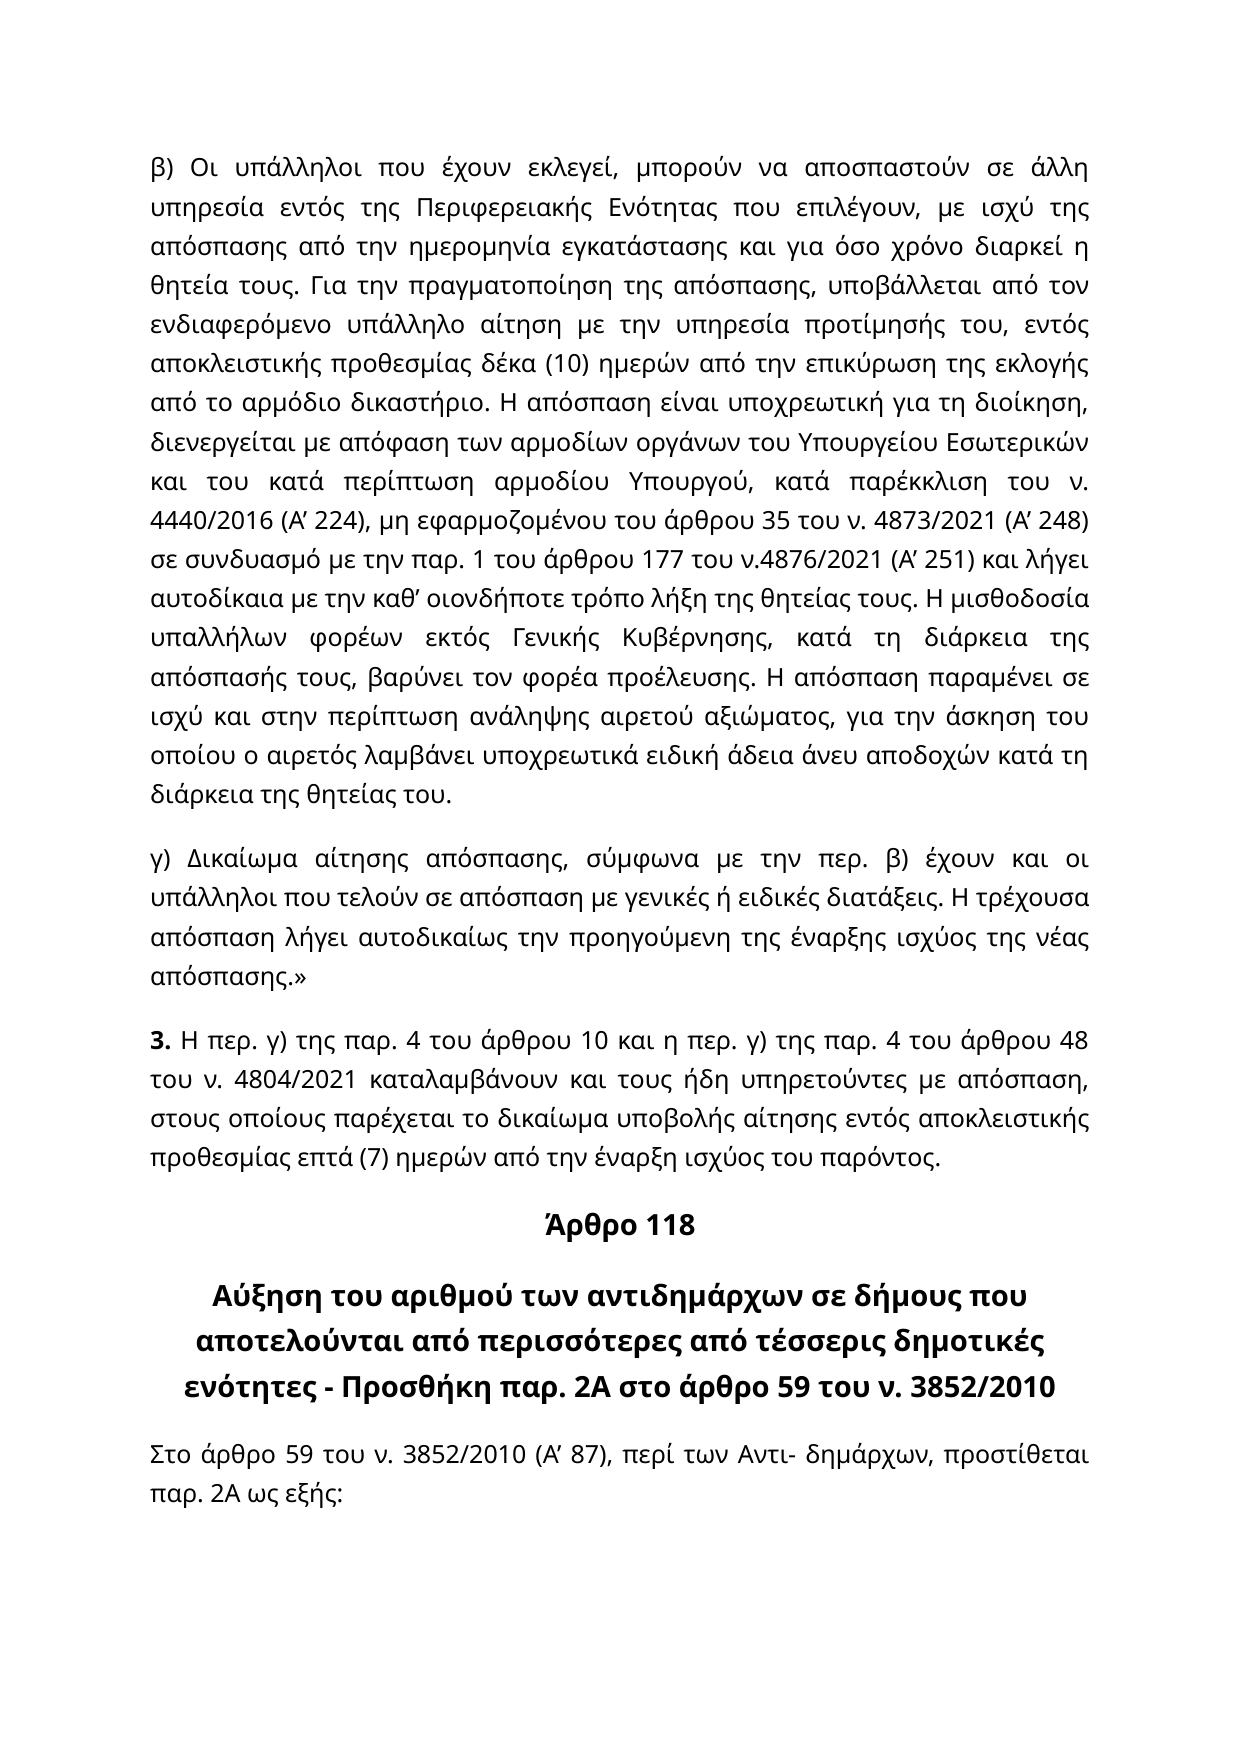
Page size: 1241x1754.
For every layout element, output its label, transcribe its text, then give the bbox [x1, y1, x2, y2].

subtitle Άρθρο 118 [150, 1204, 1090, 1244]
text γ) Δικαίωμα αίτησης απόσπασης, σύμφωνα με την περ. β) έχουν και οι υπάλληλοι που τελούν σε απόσπαση με γενικές ή ειδικές διατάξεις. Η τρέχουσα απόσπαση λήγει αυτοδικαίως την προηγούμενη της έναρξης ισχύος της νέας απόσπασης.» [150, 841, 1090, 992]
text β) Οι υπάλληλοι που έχουν εκλεγεί, μπορούν να αποσπαστούν σε άλλη υπηρεσία εντός της Περιφερειακής Ενότητας που επιλέγουν, με ισχύ της απόσπασης από την ημερομηνία εγκατάστασης και για όσο χρόνο διαρκεί η θητεία τους. Για την πραγματοποίηση της απόσπασης, υποβάλλεται από τον ενδιαφερόμενο υπάλληλο αίτηση με την υπηρεσία προτίμησής του, εντός αποκλειστικής προθεσμίας δέκα (10) ημερών από την επικύρωση της εκλογής από το αρμόδιο δικαστήριο. Η απόσπαση είναι υποχρεωτική για τη διοίκηση, διενεργείται με απόφαση των αρμοδίων οργάνων του Υπουργείου Εσωτερικών και του κατά περίπτωση αρμοδίου Υπουργού, κατά παρέκκλιση του ν. 4440/2016 (Α’ 224), μη εφαρμοζομένου του άρθρου 35 του ν. 4873/2021 (Α’ 248) σε συνδυασμό με την παρ. 1 του άρθρου 177 του ν.4876/2021 (Α’ 251) και λήγει αυτοδίκαια με την καθ’ οιονδήποτε τρόπο λήξη της θητείας τους. Η μισθοδοσία υπαλλήλων φορέων εκτός Γενικής Κυβέρνησης, κατά τη διάρκεια της απόσπασής τους, βαρύνει τον φορέα προέλευσης. Η απόσπαση παραμένει σε ισχύ και στην περίπτωση ανάληψης αιρετού αξιώματος, για την άσκηση του οποίου ο αιρετός λαμβάνει υποχρεωτικά ειδική άδεια άνευ αποδοχών κατά τη διάρκεια της θητείας του. [150, 150, 1090, 811]
text 3. Η περ. γ) της παρ. 4 του άρθρου 10 και η περ. γ) της παρ. 4 του άρθρου 48 του ν. 4804/2021 καταλαμβάνουν και τους ήδη υπηρετούντες με απόσπαση, στους οποίους παρέχεται το δικαίωμα υποβολής αίτησης εντός αποκλειστικής προθεσμίας επτά (7) ημερών από την έναρξη ισχύος του παρόντος. [150, 1022, 1090, 1174]
subtitle Αύξηση του αριθμού των αντιδημάρχων σε δήμους που αποτελούνται από περισσότερες από τέσσερις δημοτικές ενότητες - Προσθήκη παρ. 2Α στο άρθρο 59 του ν. 3852/2010 [150, 1275, 1090, 1406]
text Στο άρθρο 59 του ν. 3852/2010 (Α’ 87), περί των Αντι- δημάρχων, προστίθεται παρ. 2Α ως εξής: [150, 1437, 1090, 1510]
